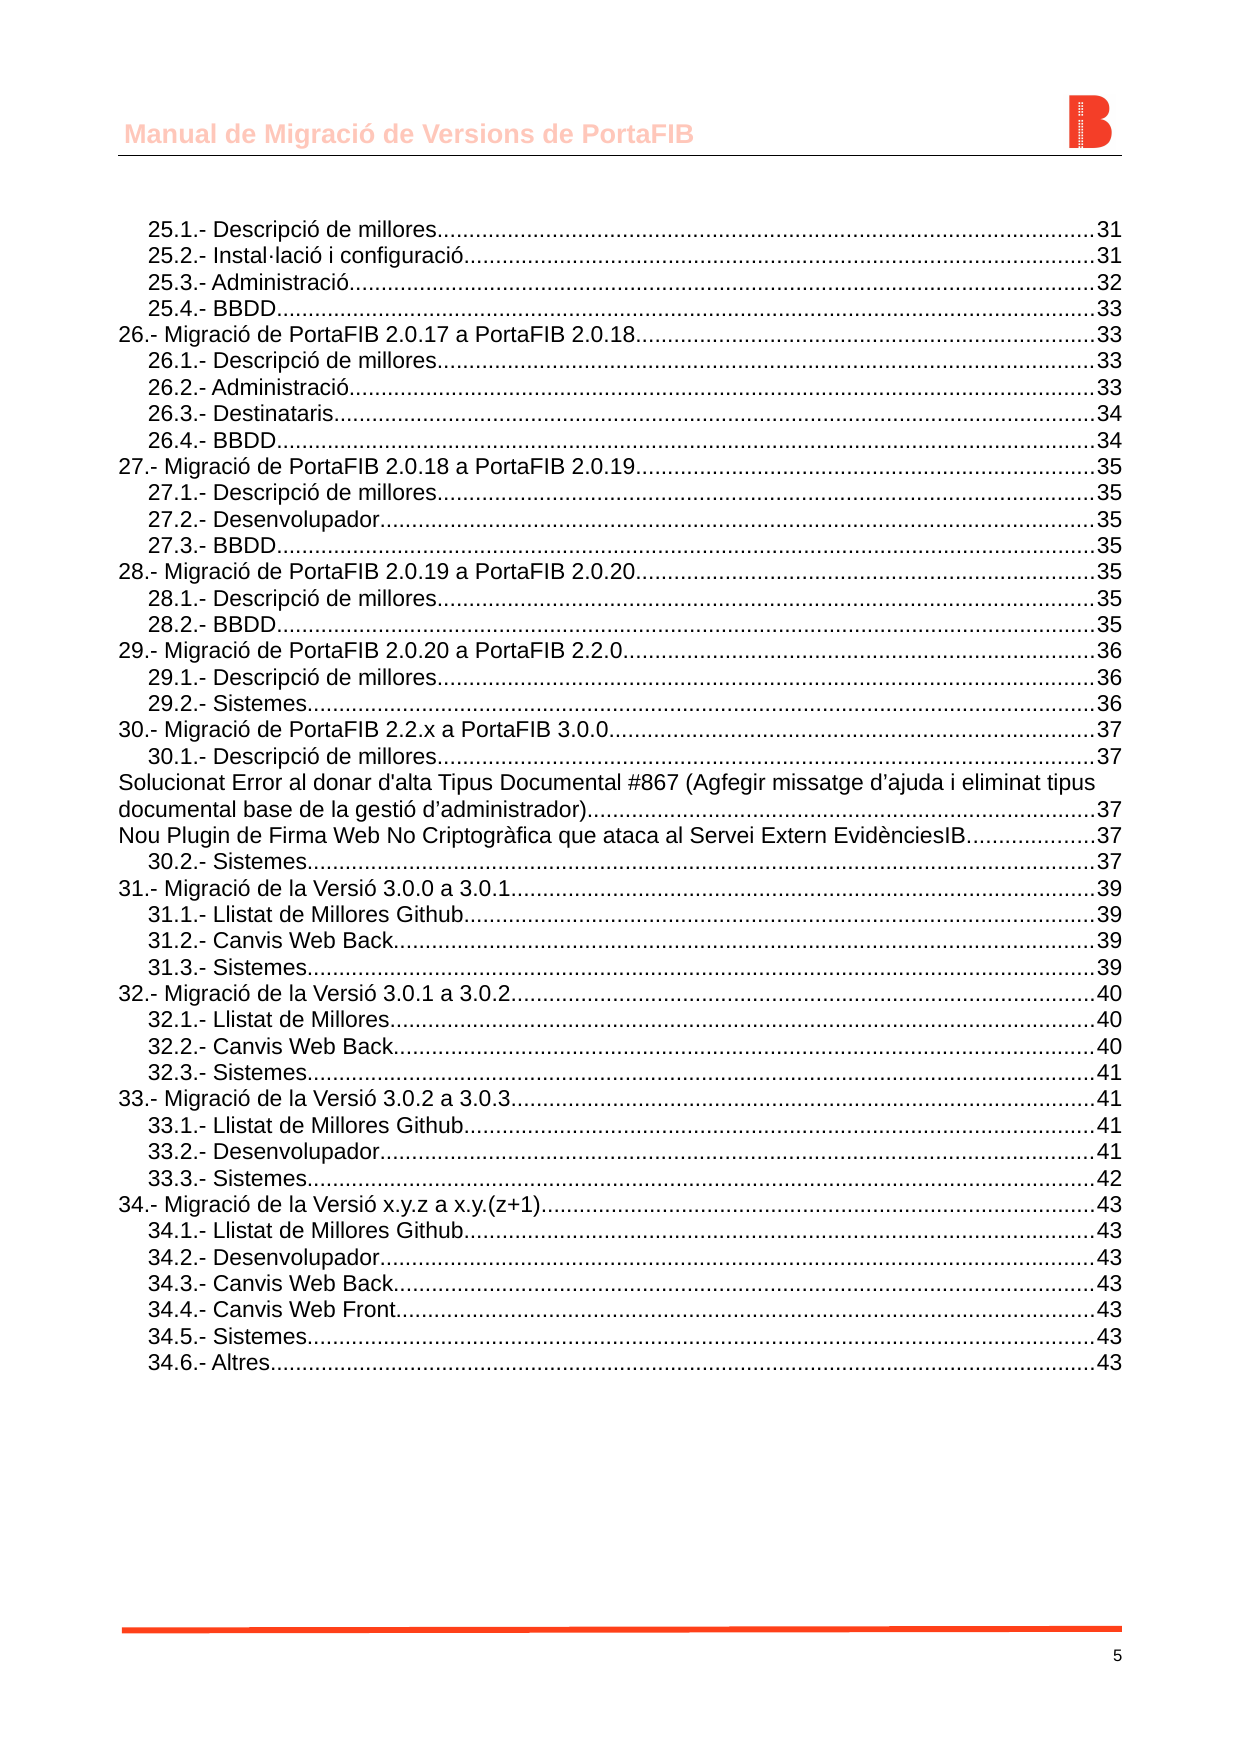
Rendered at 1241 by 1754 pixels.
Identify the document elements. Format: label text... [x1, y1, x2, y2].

text Solucionat Error al donar d'alta Tipus Documental #867 (Agfegir missatge d’ajuda i eliminat tipus documental base de la gestió d’administrador) 37 [118, 769, 1122, 822]
picture [1063, 94, 1117, 150]
text 32.3.- Sistemes 41 [148, 1059, 1122, 1085]
text 33.1.- Llistat de Millores Github 41 [148, 1112, 1122, 1138]
text 26.3.- Destinataris 34 [148, 400, 1122, 427]
text 34.5.- Sistemes 43 [148, 1323, 1122, 1349]
text 28.1.- Descripció de millores 35 [148, 585, 1122, 611]
text 34.1.- Llistat de Millores Github 43 [148, 1217, 1122, 1243]
text 27.- Migració de PortaFIB 2.0.18 a PortaFIB 2.0.19 35 [118, 453, 1122, 479]
text 27.3.- BBDD 35 [148, 532, 1122, 558]
text 33.2.- Desenvolupador 41 [148, 1138, 1122, 1164]
text 26.- Migració de PortaFIB 2.0.17 a PortaFIB 2.0.18 33 [118, 321, 1122, 347]
text 30.2.- Sistemes 37 [148, 848, 1122, 874]
text 29.2.- Sistemes 36 [148, 690, 1122, 716]
text 34.- Migració de la Versió x.y.z a x.y.(z+1) 43 [118, 1191, 1122, 1217]
text 26.1.- Descripció de millores 33 [148, 347, 1122, 374]
text 30.- Migració de PortaFIB 2.2.x a PortaFIB 3.0.0 37 [118, 716, 1122, 743]
text 32.2.- Canvis Web Back 40 [148, 1033, 1122, 1059]
text 25.1.- Descripció de millores 31 [148, 216, 1122, 242]
text 28.- Migració de PortaFIB 2.0.19 a PortaFIB 2.0.20 35 [118, 558, 1122, 585]
text 30.1.- Descripció de millores 37 [148, 743, 1122, 769]
text 25.2.- Instal·lació i configuració 31 [148, 242, 1122, 268]
text 32.- Migració de la Versió 3.0.1 a 3.0.2 40 [118, 980, 1122, 1006]
text 34.4.- Canvis Web Front 43 [148, 1296, 1122, 1323]
text 25.3.- Administració 32 [148, 268, 1122, 295]
text 34.3.- Canvis Web Back 43 [148, 1270, 1122, 1296]
text 27.2.- Desenvolupador 35 [148, 506, 1122, 532]
text 26.4.- BBDD 34 [148, 427, 1122, 453]
text 26.2.- Administració 33 [148, 374, 1122, 400]
text 32.1.- Llistat de Millores 40 [148, 1006, 1122, 1033]
text 34.2.- Desenvolupador 43 [148, 1243, 1122, 1270]
text 33.- Migració de la Versió 3.0.2 a 3.0.3 41 [118, 1085, 1122, 1112]
text 33.3.- Sistemes 42 [148, 1164, 1122, 1191]
text 25.4.- BBDD 33 [148, 295, 1122, 321]
text 29.- Migració de PortaFIB 2.0.20 a PortaFIB 2.2.0 36 [118, 637, 1122, 664]
text 28.2.- BBDD 35 [148, 611, 1122, 637]
text 34.6.- Altres 43 [148, 1349, 1122, 1375]
text 31.- Migració de la Versió 3.0.0 a 3.0.1 39 [118, 874, 1122, 901]
text 31.3.- Sistemes 39 [148, 954, 1122, 980]
text 27.1.- Descripció de millores 35 [148, 479, 1122, 506]
text Nou Plugin de Firma Web No Criptogràfica que ataca al Servei Extern EvidènciesIB. 37 [118, 822, 1122, 848]
text 29.1.- Descripció de millores 36 [148, 664, 1122, 690]
text 31.2.- Canvis Web Back 39 [148, 927, 1122, 954]
text 31.1.- Llistat de Millores Github 39 [148, 901, 1122, 927]
